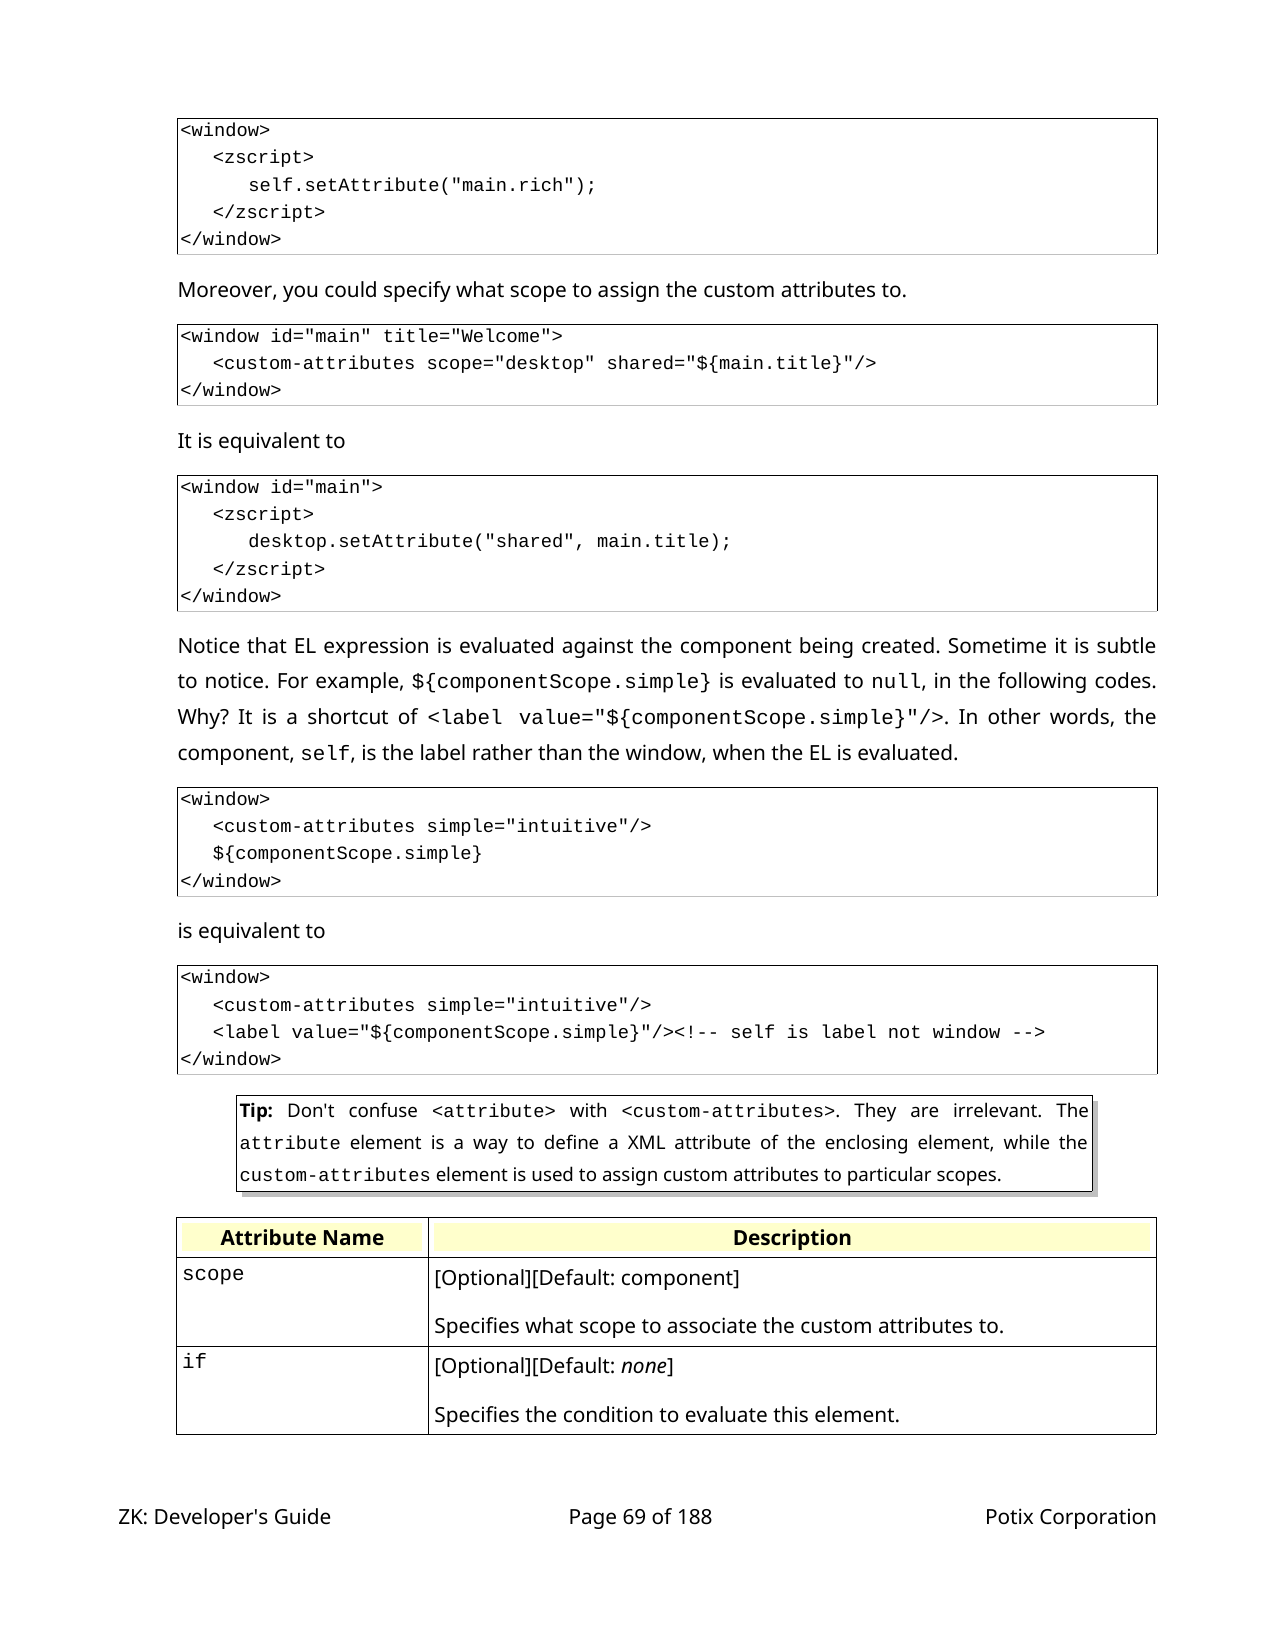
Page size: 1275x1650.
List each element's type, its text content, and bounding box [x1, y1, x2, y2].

text </window> [178, 227, 1157, 254]
text </window> [178, 378, 1157, 405]
text </window> [178, 868, 1157, 896]
text Moreover, you could specify what scope to assign the custom attributes to. [177, 275, 1157, 303]
text </zscript> [178, 200, 1157, 224]
text It is equivalent to [177, 426, 1157, 454]
text <window> [178, 788, 1157, 811]
text <window> [178, 966, 1157, 989]
text <window> [178, 119, 1157, 142]
text <window id="main"> [178, 476, 1157, 499]
text </window> [178, 1047, 1157, 1074]
text self.setAttribute("main.rich"); [178, 172, 1157, 197]
text <label value="${componentScope.simple}"/><!-- self is label not window --> [178, 1019, 1157, 1044]
text <zscript> [178, 145, 1157, 169]
text ${componentScope.simple} [178, 841, 1157, 866]
text </zscript> [178, 556, 1157, 581]
text Notice that EL expression is evaluated against the component being created. Sometime it is subtle to notice. For example, ${componentScope.simple} is evaluated to null, in the following codes. Why? It is a shortcut of <label value="${componentScope.simple}"/>. In other words, the component, self, is the label rather than the window, when the EL is evaluated. [177, 631, 1157, 766]
text <window id="main" title="Welcome"> [178, 325, 1157, 348]
table_cell [Optional][Default: component] Specifies what scope to associate the custom attributes to. [429, 1258, 1156, 1346]
table_cell scope [177, 1258, 428, 1346]
table_cell if [177, 1347, 428, 1434]
text Tip: Don't confuse <attribute> with <custom-attributes>. They are irrelevant. The attribute element is a way to define a XML attribute of the enclosing element, while the custom-attributes element is used to assign custom attributes to particular scopes. [237, 1096, 1092, 1191]
text <zscript> [178, 502, 1157, 526]
table_header Description [429, 1218, 1156, 1257]
text desktop.setAttribute("shared", main.title); [178, 529, 1157, 553]
text is equivalent to [177, 916, 1157, 944]
table_cell [Optional][Default: none] Specifies the condition to evaluate this element. [429, 1347, 1156, 1434]
text <custom-attributes scope="desktop" shared="${main.title}"/> [178, 351, 1157, 375]
text <custom-attributes simple="intuitive"/> [178, 992, 1157, 1017]
text <custom-attributes simple="intuitive"/> [178, 814, 1157, 838]
text </window> [178, 583, 1157, 611]
table_header Attribute Name [177, 1218, 428, 1257]
